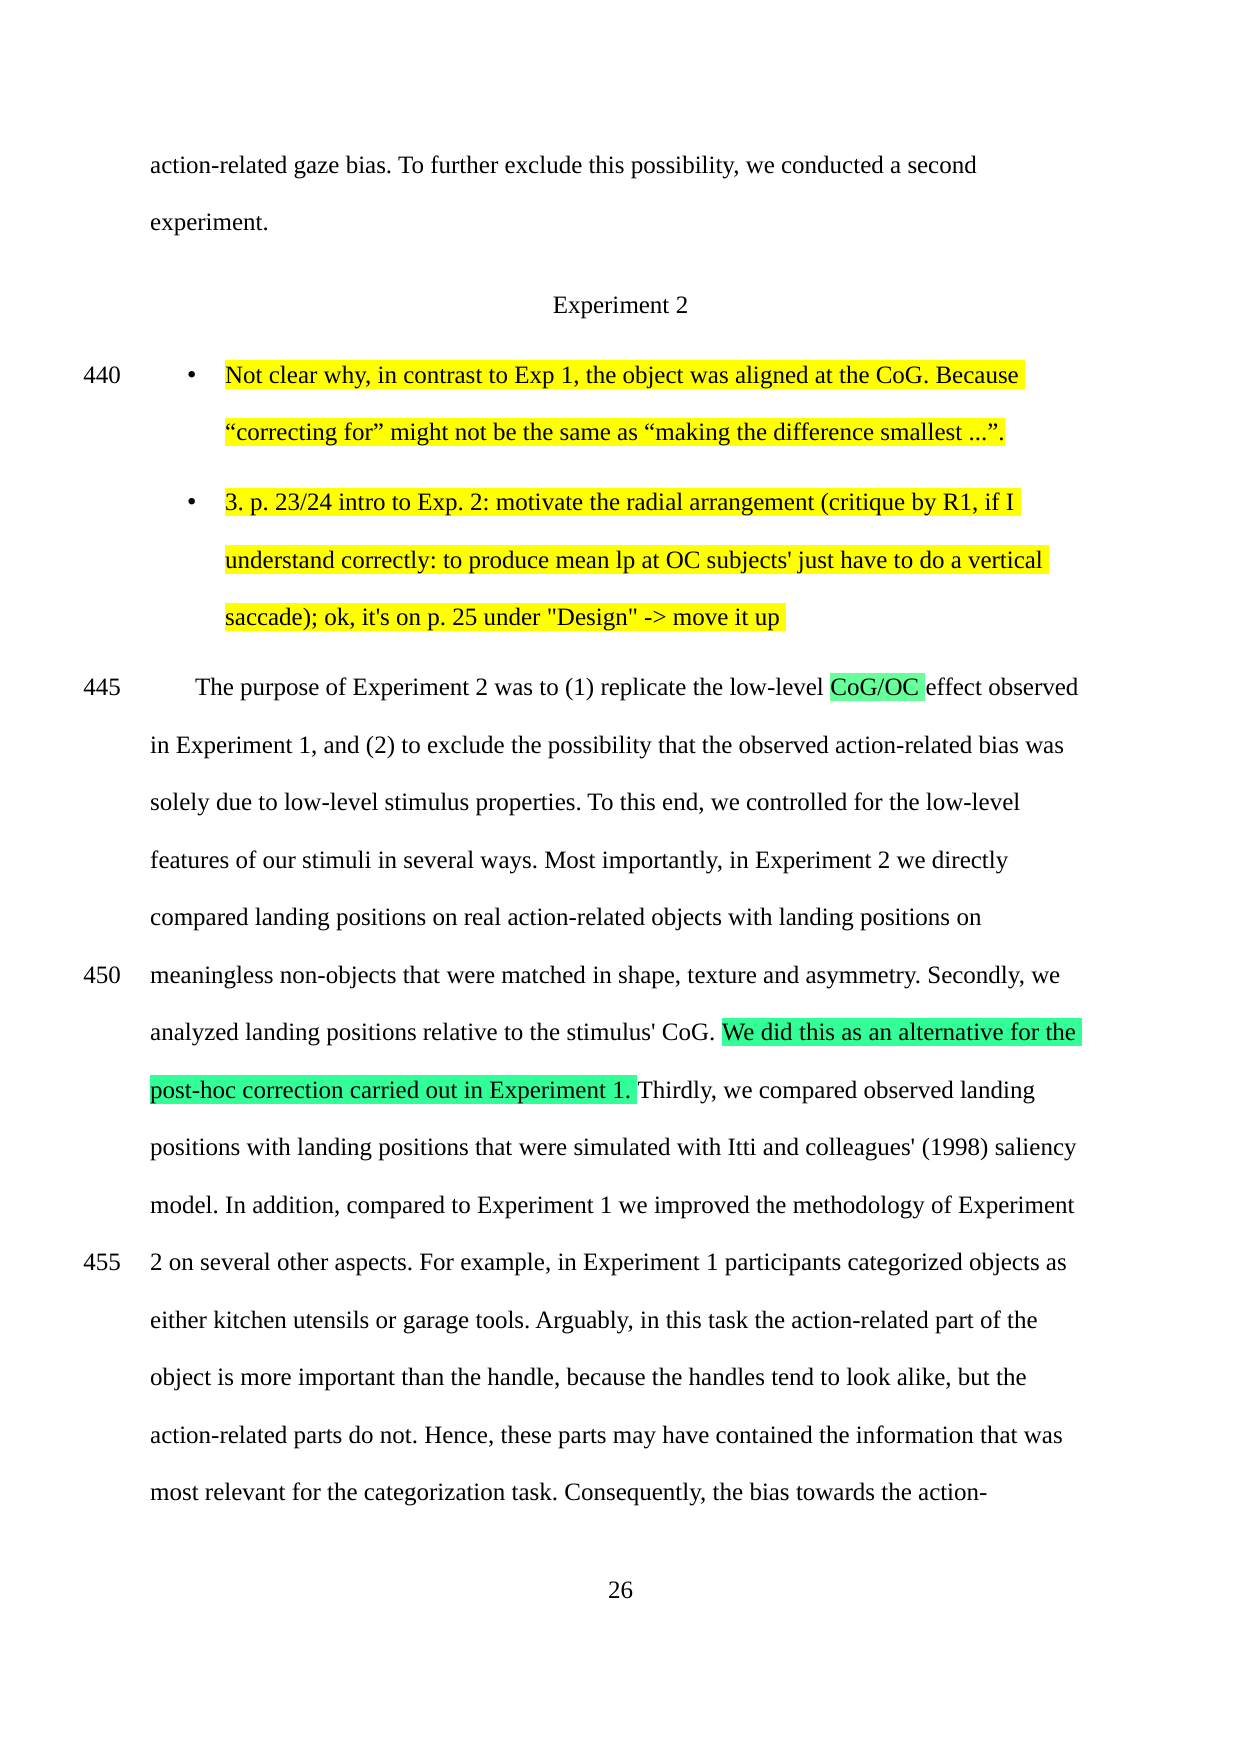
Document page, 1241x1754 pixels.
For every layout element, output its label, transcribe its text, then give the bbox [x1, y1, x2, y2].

subtitle Experiment 2 [150, 290, 1091, 319]
text action-related gaze bias. To further exclude this possibility, we conducted a second experiment. [150, 150, 1091, 236]
text The purpose of Experiment 2 was to (1) replicate the low-level CoG/OC effect observed in Experiment 1, and (2) to exclude the possibility that the observed action-related bias was solely due to low-level stimulus properties. To this end, we controlled for the low-level features of our stimuli in several ways. Most importantly, in Experiment 2 we directly compared landing positions on real action-related objects with landing positions on meaningless non-objects that were matched in shape, texture and asymmetry. Secondly, we analyzed landing positions relative to the stimulus' CoG. We did this as an alternative for the post-hoc correction carried out in Experiment 1. Thirdly, we compared observed landing positions with landing positions that were simulated with Itti and colleagues' (1998) saliency model. In addition, compared to Experiment 1 we improved the methodology of Experiment 2 on several other aspects. For example, in Experiment 1 participants categorized objects as either kitchen utensils or garage tools. Arguably, in this task the action-related part of the object is more important than the handle, because the handles tend to look alike, but the action-related parts do not. Hence, these parts may have contained the information that was most relevant for the categorization task. Consequently, the bias towards the action- [150, 672, 1091, 1506]
list Not clear why, in contrast to Exp 1, the object was aligned at the CoG. Because “correcting for” might not be the same as “making the difference smallest ...”. [187, 360, 1091, 446]
list 3. p. 23/24 intro to Exp. 2: motivate the radial arrangement (critique by R1, if I understand correctly: to produce mean lp at OC subjects' just have to do a vertical saccade); ok, it's on p. 25 under "Design" -> move it up [187, 487, 1091, 631]
